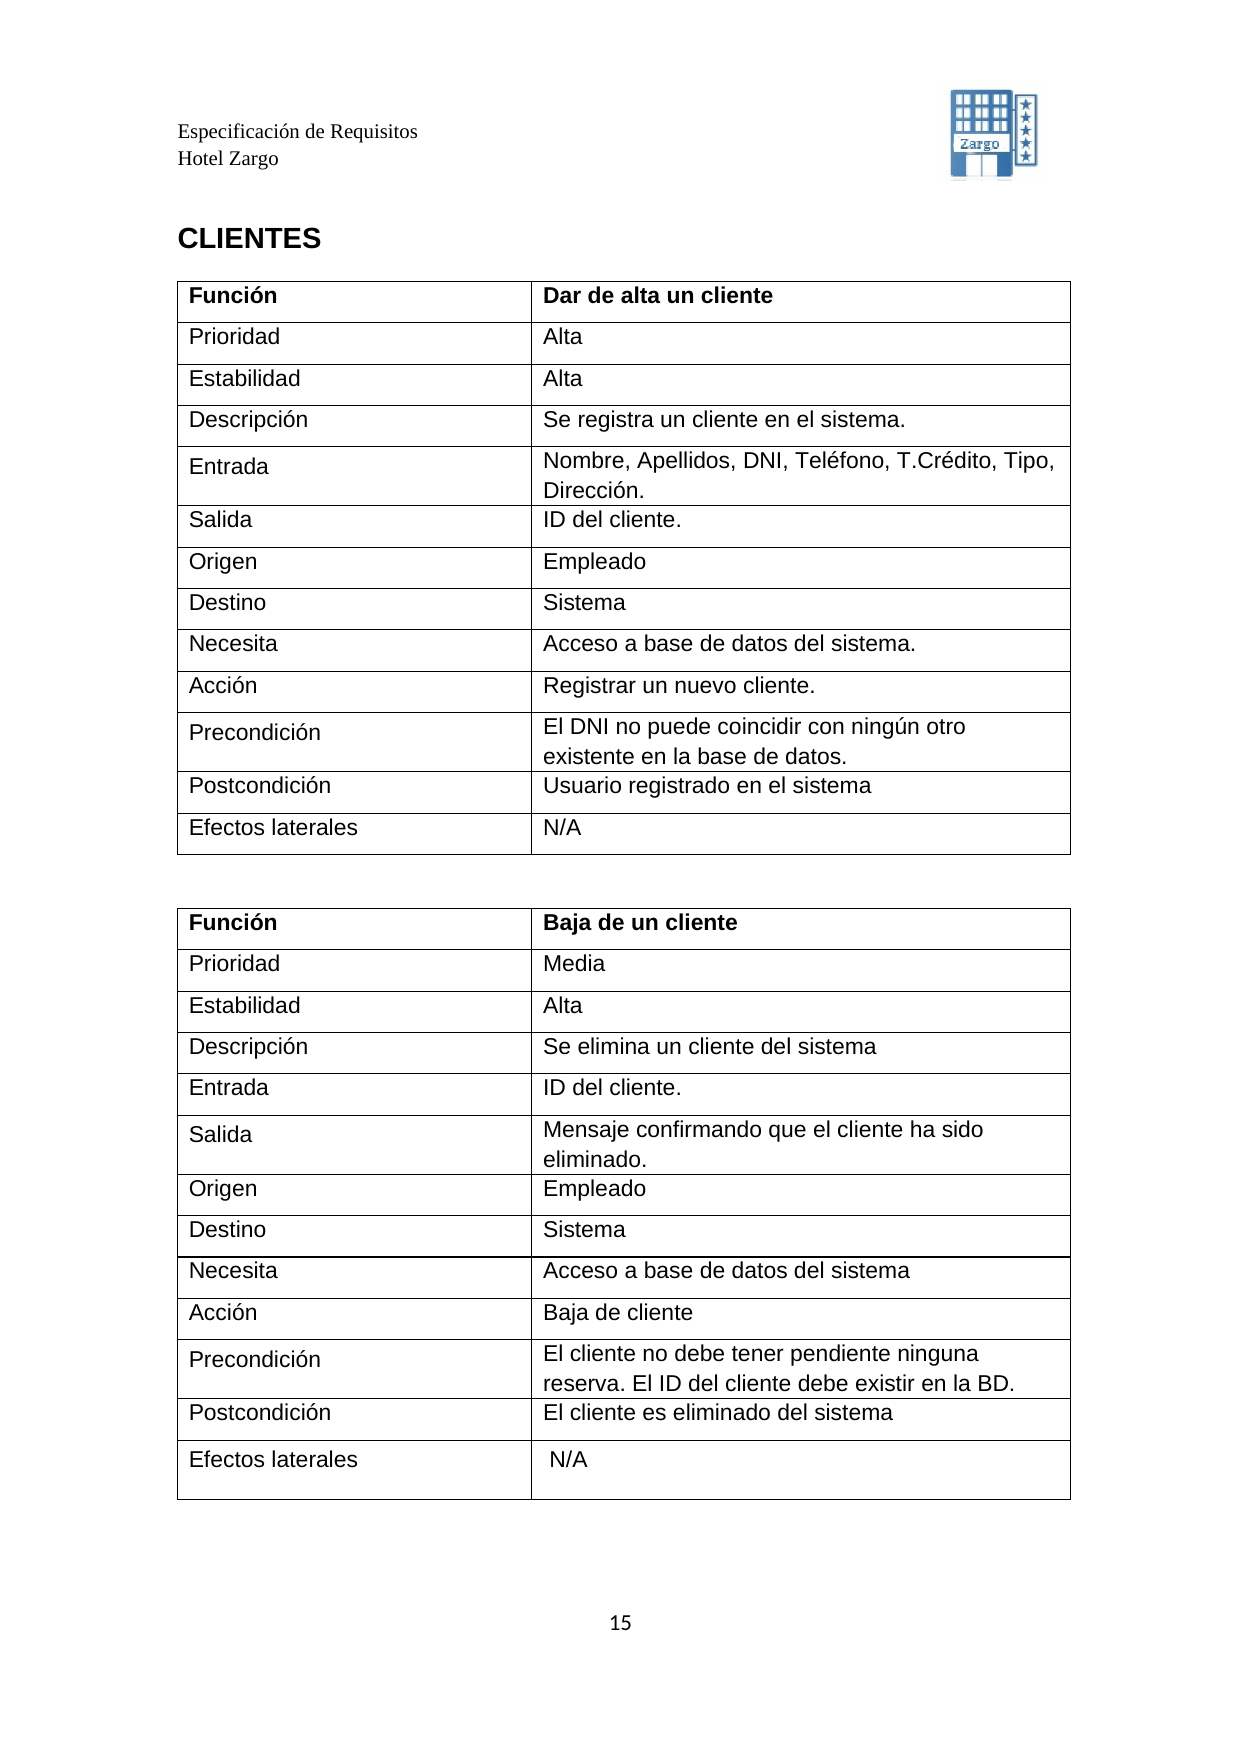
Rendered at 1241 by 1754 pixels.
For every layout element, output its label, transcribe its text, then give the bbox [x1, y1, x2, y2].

table_cell Destino [178, 589, 531, 629]
table_cell Salida [178, 1116, 531, 1174]
table_cell Postcondición [178, 1399, 531, 1439]
table_cell El cliente no debe tener pendiente ninguna reserva. El ID del cliente debe existir en la BD. [532, 1340, 1070, 1398]
table_cell Origen [178, 1175, 531, 1215]
table_header Baja de un cliente [532, 909, 1070, 949]
table_cell Nombre, Apellidos, DNI, Teléfono, T.Crédito, Tipo, Dirección. [532, 447, 1070, 505]
table_cell Necesita [178, 1258, 531, 1298]
table_cell Origen [178, 548, 531, 588]
table_cell Precondición [178, 713, 531, 771]
table_cell Alta [532, 992, 1070, 1032]
table_cell Entrada [178, 447, 531, 505]
table_header Función [178, 282, 531, 322]
table_cell Prioridad [178, 323, 531, 363]
table_cell Acceso a base de datos del sistema. [532, 630, 1070, 671]
table_cell Mensaje confirmando que el cliente ha sido eliminado. [532, 1116, 1070, 1174]
table_cell Se elimina un cliente del sistema [532, 1033, 1070, 1073]
table_cell Empleado [532, 548, 1070, 588]
table_cell Prioridad [178, 950, 531, 991]
table_cell Registrar un nuevo cliente. [532, 672, 1070, 712]
table_cell Acción [178, 672, 531, 712]
table_cell ID del cliente. [532, 506, 1070, 547]
table_cell Alta [532, 365, 1070, 405]
table_cell ID del cliente. [532, 1074, 1070, 1115]
table_header Dar de alta un cliente [532, 282, 1070, 322]
table_cell Empleado [532, 1175, 1070, 1215]
table_cell Efectos laterales [178, 814, 531, 854]
table_header Función [178, 909, 531, 949]
table_cell Acción [178, 1299, 531, 1339]
table_cell Sistema [532, 1216, 1070, 1256]
table_cell Postcondición [178, 772, 531, 812]
table_cell Entrada [178, 1074, 531, 1115]
table_cell Salida [178, 506, 531, 547]
table_cell Destino [178, 1216, 531, 1256]
table_cell Sistema [532, 589, 1070, 629]
table_cell Precondición [178, 1340, 531, 1398]
table_cell Alta [532, 323, 1070, 363]
table_cell Baja de cliente [532, 1299, 1070, 1339]
table_cell El cliente es eliminado del sistema [532, 1399, 1070, 1439]
table_cell N/A [532, 1441, 1070, 1499]
table_cell Se registra un cliente en el sistema. [532, 406, 1070, 446]
table_cell N/A [532, 814, 1070, 854]
text CLIENTES [177, 221, 1063, 255]
table_cell Descripción [178, 406, 531, 446]
table_cell Estabilidad [178, 365, 531, 405]
table_cell Necesita [178, 630, 531, 671]
table_cell Estabilidad [178, 992, 531, 1032]
table_cell Acceso a base de datos del sistema [532, 1258, 1070, 1298]
table_cell El DNI no puede coincidir con ningún otro existente en la base de datos. [532, 713, 1070, 771]
table_cell Usuario registrado en el sistema [532, 772, 1070, 812]
table_cell Media [532, 950, 1070, 991]
table_cell Descripción [178, 1033, 531, 1073]
picture [941, 81, 1046, 181]
table_cell Efectos laterales [178, 1441, 531, 1499]
